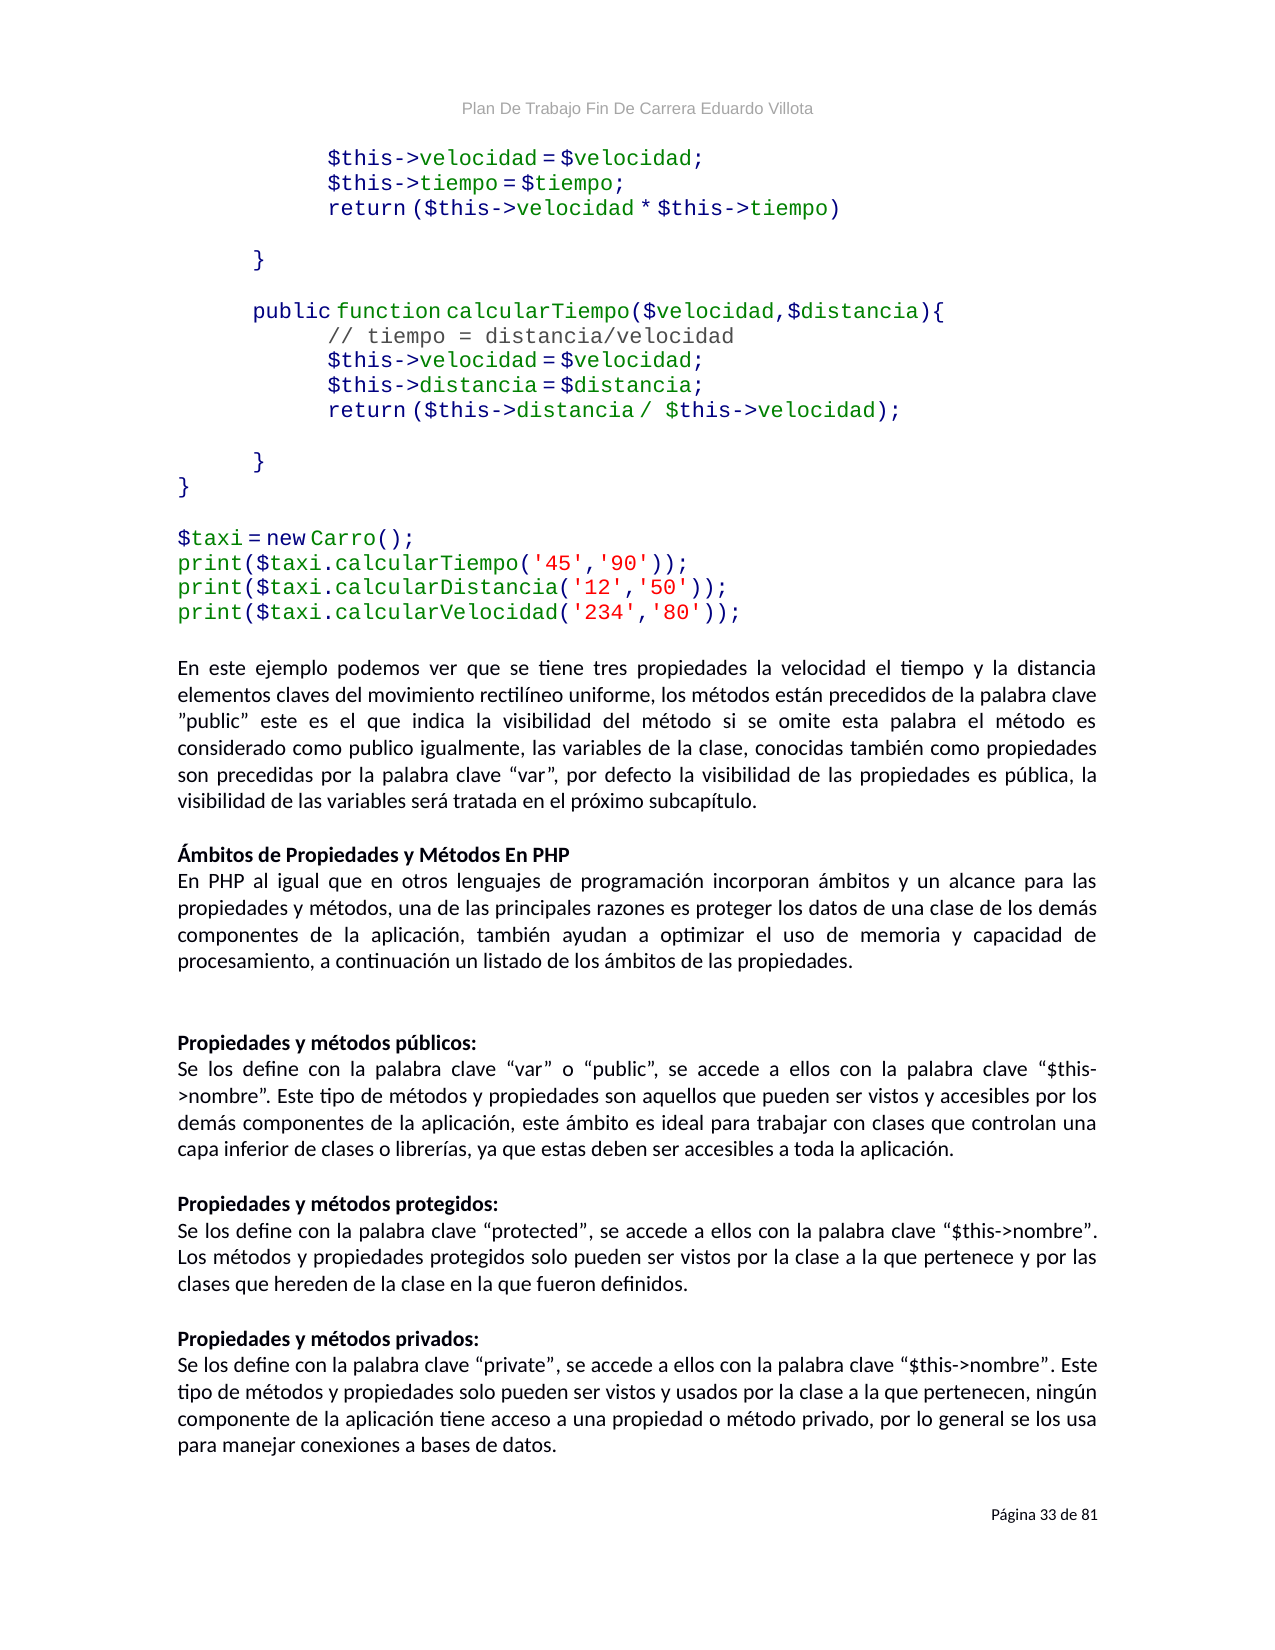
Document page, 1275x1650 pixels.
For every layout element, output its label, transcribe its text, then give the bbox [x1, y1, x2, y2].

text return ($this->distancia / $this->velocidad); [177, 399, 1098, 424]
text En este ejemplo podemos ver que se tiene tres propiedades la velocidad el tiempo y la distancia elementos claves del movimiento rectilíneo uniforme, los métodos están precedidos de la palabra clave ”public” este es el que indica la visibilidad del método si se omite esta palabra el método es considerado como publico igualmente, las variables de la clase, conocidas también como propiedades son precedidas por la palabra clave “var”, por defecto la visibilidad de las propiedades es pública, la visibilidad de las variables será tratada en el próximo subcapítulo. [177, 654, 1098, 814]
text // tiempo = distancia/velocidad [177, 325, 1098, 350]
text print($taxi.calcularDistancia('12','50')); [177, 577, 1098, 601]
text public function calcularTiempo($velocidad,$distancia){ [177, 300, 1098, 325]
text Propiedades y métodos protegidos: [177, 1190, 1098, 1217]
text Propiedades y métodos privados: [177, 1325, 1098, 1352]
text Se los define con la palabra clave “protected”, se accede a ellos con la palabra clave “$this->nombre”. Los métodos y propiedades protegidos solo pueden ser vistos por la clase a la que pertenece y por las clases que hereden de la clase en la que fueron definidos. [177, 1217, 1098, 1297]
text Se los define con la palabra clave “private”, se accede a ellos con la palabra clave “$this->nombre”. Este tipo de métodos y propiedades solo pueden ser vistos y usados por la clase a la que pertenecen, ningún componente de la aplicación tiene acceso a una propiedad o método privado, por lo general se los usa para manejar conexiones a bases de datos. [177, 1352, 1098, 1458]
text print($taxi.calcularVelocidad('234','80')); [177, 601, 1098, 626]
text $this->velocidad = $velocidad; [177, 148, 1098, 172]
text Propiedades y métodos públicos: [177, 1029, 1098, 1056]
text $this->tiempo = $tiempo; [177, 172, 1098, 197]
text } [177, 249, 1098, 273]
text $taxi = new Carro(); [177, 527, 1098, 552]
text Se los define con la palabra clave “var” o “public”, se accede a ellos con la palabra clave “$this->nombre”. Este tipo de métodos y propiedades son aquellos que pueden ser vistos y accesibles por los demás componentes de la aplicación, este ámbito es ideal para trabajar con clases que controlan una capa inferior de clases o librerías, ya que estas deben ser accesibles a toda la aplicación. [177, 1056, 1098, 1162]
text En PHP al igual que en otros lenguajes de programación incorporan ámbitos y un alcance para las propiedades y métodos, una de las principales razones es proteger los datos de una clase de los demás componentes de la aplicación, también ayudan a optimizar el uso de memoria y capacidad de procesamiento, a continuación un listado de los ámbitos de las propiedades. [177, 867, 1098, 974]
text $this->distancia = $distancia; [177, 374, 1098, 399]
text } [177, 476, 1098, 500]
text return ($this->velocidad * $this->tiempo) [177, 197, 1098, 222]
text Ámbitos de Propiedades y Métodos En PHP [177, 841, 1098, 867]
text print($taxi.calcularTiempo('45','90')); [177, 552, 1098, 577]
text $this->velocidad = $velocidad; [177, 350, 1098, 374]
text } [177, 451, 1098, 476]
